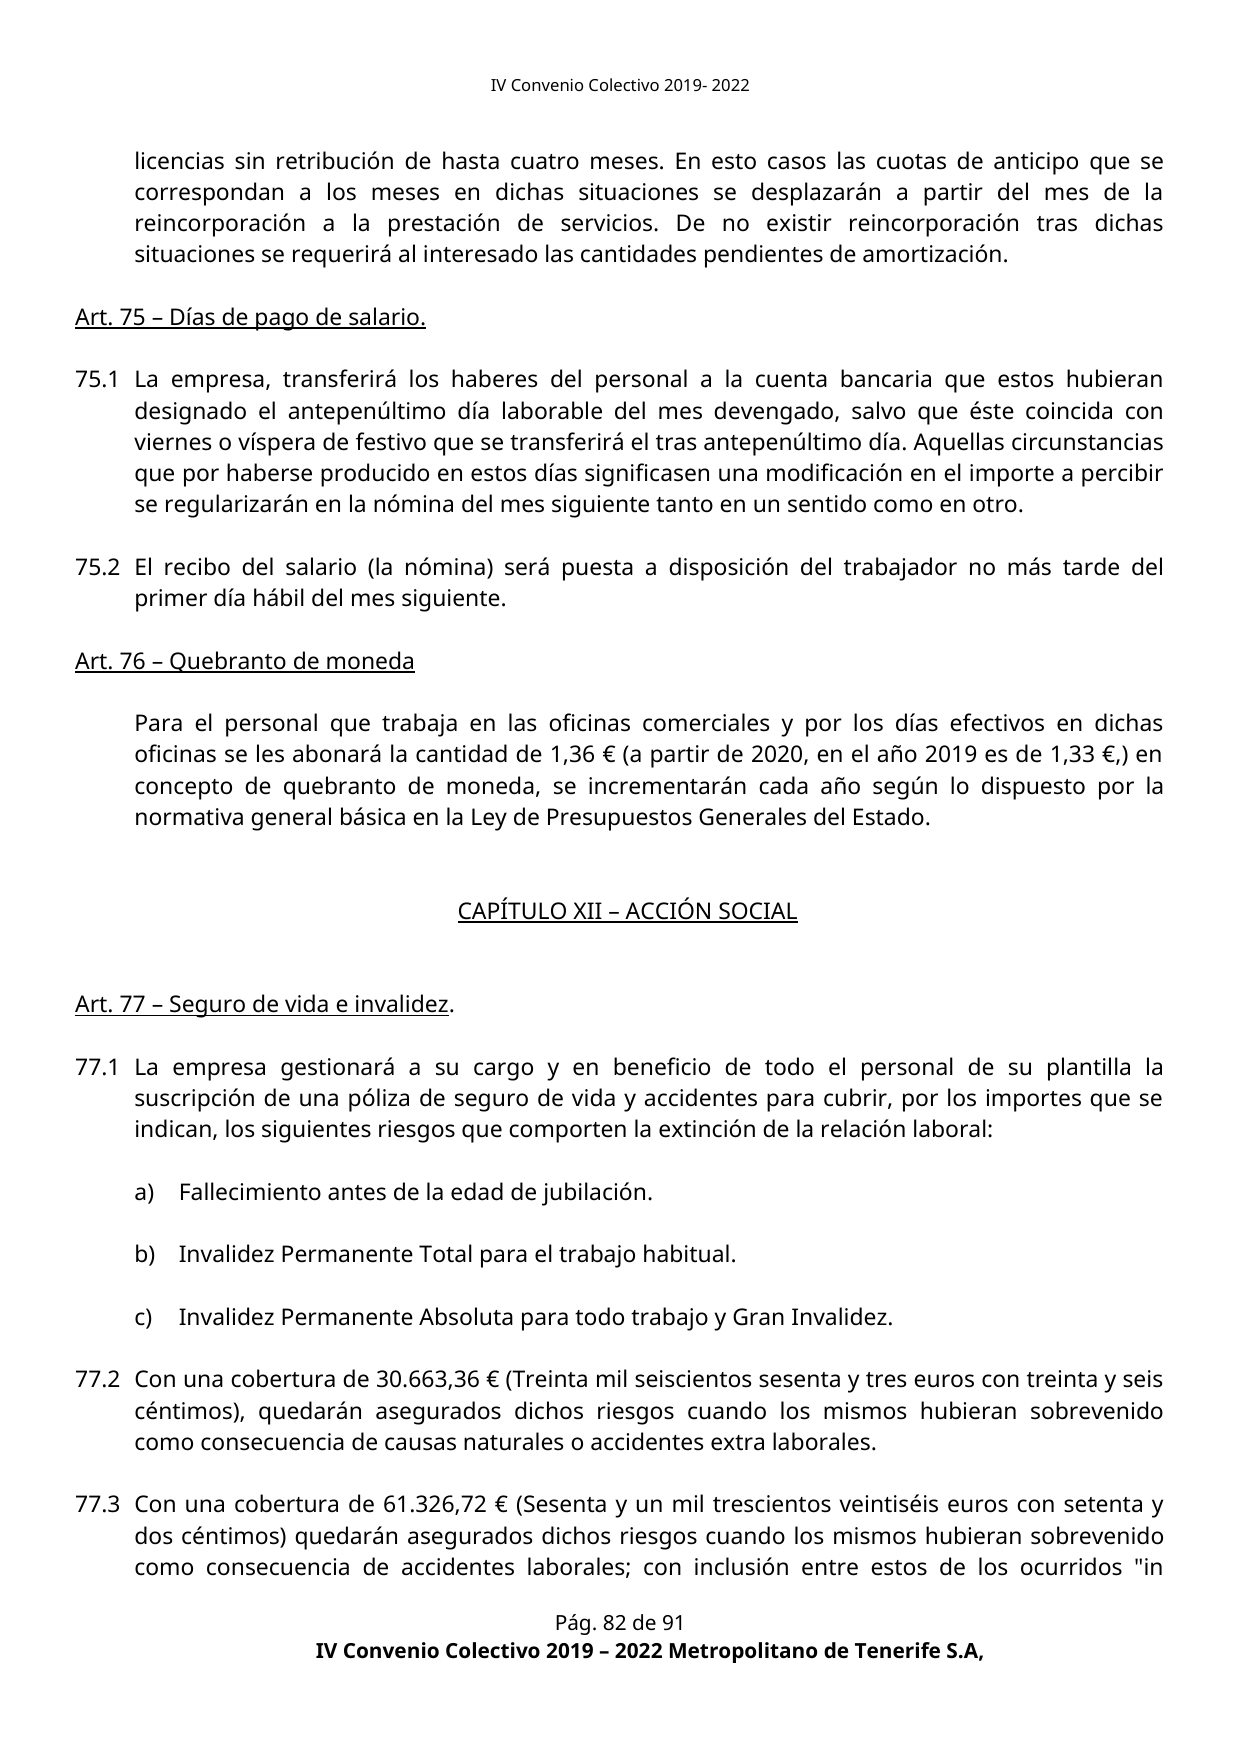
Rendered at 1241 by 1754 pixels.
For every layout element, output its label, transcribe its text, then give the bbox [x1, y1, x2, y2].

list Invalidez Permanente Absoluta para todo trabajo y Gran Invalidez. [134, 1301, 1165, 1332]
text Para el personal que trabaja en las oficinas comerciales y por los días efectivos en dichas oficinas se les abonará la cantidad de 1,36 € (a partir de 2020, en el año 2019 es de 1,33 €,) en concepto de quebranto de moneda, se incrementarán cada año según lo dispuesto por la normativa general básica en la Ley de Presupuestos Generales del Estado. [134, 707, 1165, 832]
list La empresa gestionará a su cargo y en beneficio de todo el personal de su plantilla la suscripción de una póliza de seguro de vida y accidentes para cubrir, por los importes que se indican, los siguientes riesgos que comporten la extinción de la relación laboral: [75, 1051, 1165, 1145]
list Fallecimiento antes de la edad de jubilación. [134, 1176, 1165, 1207]
text Art. 77 – Seguro de vida e invalidez. [75, 988, 1165, 1020]
text Art. 76 – Quebranto de moneda [75, 645, 1165, 676]
list El recibo del salario (la nómina) será puesta a disposición del trabajador no más tarde del primer día hábil del mes siguiente. [75, 551, 1165, 613]
list Con una cobertura de 61.326,72 € (Sesenta y un mil trescientos veintiséis euros con setenta y dos céntimos) quedarán asegurados dichos riesgos cuando los mismos hubieran sobrevenido como consecuencia de accidentes laborales; con inclusión entre estos de los ocurridos "in [75, 1488, 1165, 1582]
list La empresa, transferirá los haberes del personal a la cuenta bancaria que estos hubieran designado el antepenúltimo día laborable del mes devengado, salvo que éste coincida con viernes o víspera de festivo que se transferirá el tras antepenúltimo día. Aquellas circunstancias que por haberse producido en estos días significasen una modificación en el importe a percibir se regularizarán en la nómina del mes siguiente tanto en un sentido como en otro. [75, 363, 1165, 520]
list Con una cobertura de 30.663,36 € (Treinta mil seiscientos sesenta y tres euros con treinta y seis céntimos), quedarán asegurados dichos riesgos cuando los mismos hubieran sobrevenido como consecuencia de causas naturales o accidentes extra laborales. [75, 1363, 1165, 1457]
list Invalidez Permanente Total para el trabajo habitual. [134, 1238, 1165, 1270]
list licencias sin retribución de hasta cuatro meses. En esto casos las cuotas de anticipo que se correspondan a los meses en dichas situaciones se desplazarán a partir del mes de la reincorporación a la prestación de servicios. De no existir reincorporación tras dichas situaciones se requerirá al interesado las cantidades pendientes de amortización. [75, 145, 1165, 270]
text CAPÍTULO XII – ACCIÓN SOCIAL [90, 895, 1165, 926]
text Art. 75 – Días de pago de salario. [75, 301, 1165, 332]
